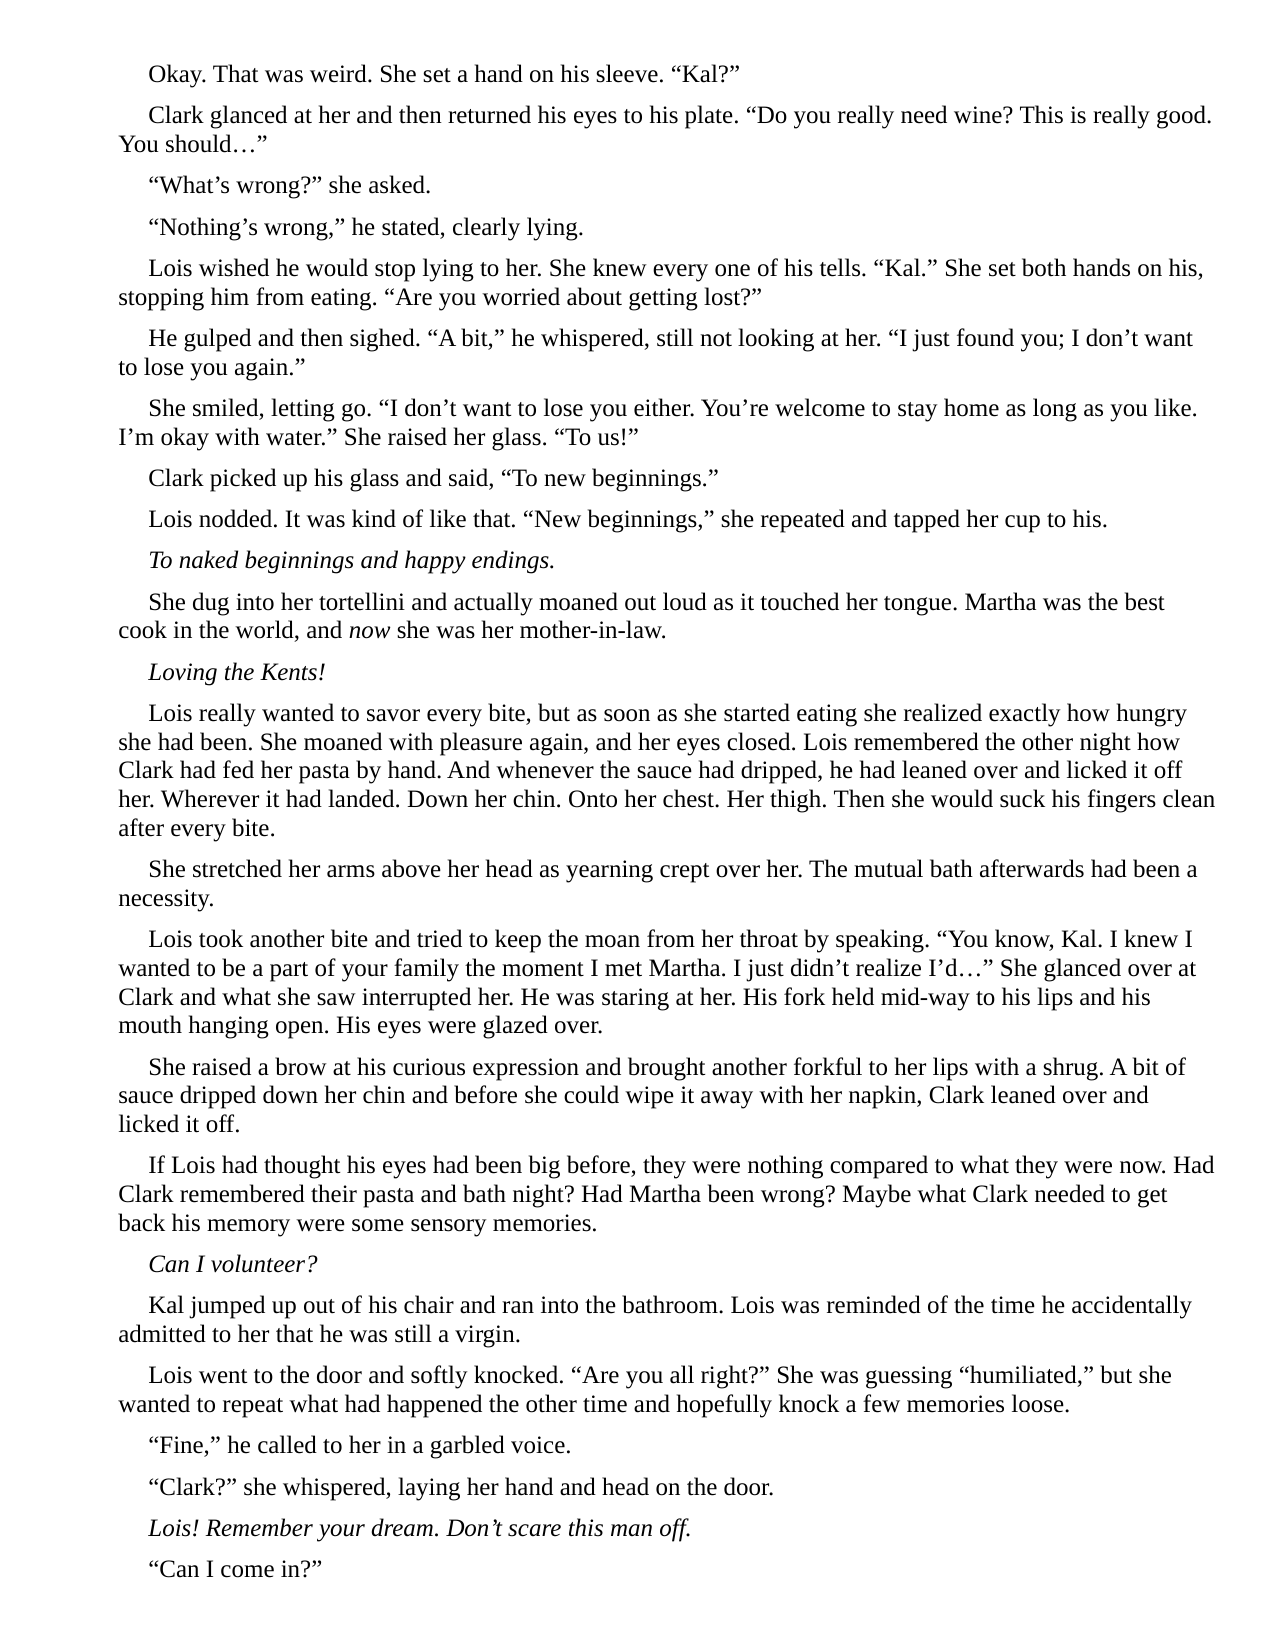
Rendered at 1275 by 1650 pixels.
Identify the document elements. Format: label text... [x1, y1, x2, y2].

text If Lois had thought his eyes had been big before, they were nothing compared to what they were now. Had Clark remembered their pasta and bath night? Had Martha been wrong? Maybe what Clark needed to get back his memory were some sensory memories. [118, 1150, 1216, 1237]
text Lois went to the door and softly knocked. “Are you all right?” She was guessing “humiliated,” but she wanted to repeat what had happened the other time and hopefully knock a few memories loose. [118, 1360, 1216, 1418]
text Loving the Kents! [118, 657, 1216, 685]
text Lois wished he would stop lying to her. She knew every one of his tells. “Kal.” She set both hands on his, stopping him from eating. “Are you worried about getting lost?” [118, 253, 1216, 310]
text Clark glanced at her and then returned his eyes to his plate. “Do you really need wine? This is really good. You should…” [118, 100, 1216, 158]
text Can I volunteer? [118, 1249, 1216, 1278]
text She raised a brow at his curious expression and brought another forkful to her lips with a shrug. A bit of sauce dripped down her chin and before she could wipe it away with her napkin, Clark leaned over and licked it off. [118, 1052, 1216, 1138]
text She smiled, letting go. “I don’t want to lose you either. You’re welcome to stay home as long as you like. I’m okay with water.” She raised her glass. “To us!” [118, 393, 1216, 450]
text She stretched her arms above her head as yearning crept over her. The mutual bath afterwards had been a necessity. [118, 854, 1216, 912]
text “Nothing’s wrong,” he stated, clearly lying. [118, 212, 1216, 240]
text “What’s wrong?” she asked. [118, 170, 1216, 199]
text Clark picked up his glass and said, “To new beginnings.” [118, 463, 1216, 492]
text Lois nodded. It was kind of like that. “New beginnings,” she repeated and tapped her cup to his. [118, 504, 1216, 533]
text Lois! Remember your dream. Don’t scare this man off. [118, 1513, 1216, 1542]
text Lois took another bite and tried to keep the moan from her throat by speaking. “You know, Kal. I knew I wanted to be a part of your family the moment I met Martha. I just didn’t realize I’d…” She glanced over at Clark and what she saw interrupted her. He was staring at her. His fork held mid-way to his lips and his mouth hanging open. His eyes were glazed over. [118, 924, 1216, 1039]
text “Clark?” she whispered, laying her hand and head on the door. [118, 1472, 1216, 1500]
text “Fine,” he called to her in a garbled voice. [118, 1430, 1216, 1459]
text To naked beginnings and happy endings. [118, 545, 1216, 574]
text He gulped and then sighed. “A bit,” he whispered, still not looking at her. “I just found you; I don’t want to lose you again.” [118, 323, 1216, 380]
text Kal jumped up out of his chair and ran into the bathroom. Lois was reminded of the time he accidentally admitted to her that he was still a virgin. [118, 1290, 1216, 1348]
text She dug into her tortellini and actually moaned out loud as it touched her tongue. Martha was the best cook in the world, and now she was her mother-in-law. [118, 587, 1216, 644]
text “Can I come in?” [118, 1554, 1216, 1583]
text Lois really wanted to savor every bite, but as soon as she started eating she realized exactly how hungry she had been. She moaned with pleasure again, and her eyes closed. Lois remembered the other night how Clark had fed her pasta by hand. And whenever the sauce had dripped, he had leaned over and licked it off her. Wherever it had landed. Down her chin. Onto her chest. Her thigh. Then she would suck his fingers clean after every bite. [118, 698, 1216, 842]
text Okay. That was weird. She set a hand on his sleeve. “Kal?” [118, 59, 1216, 88]
